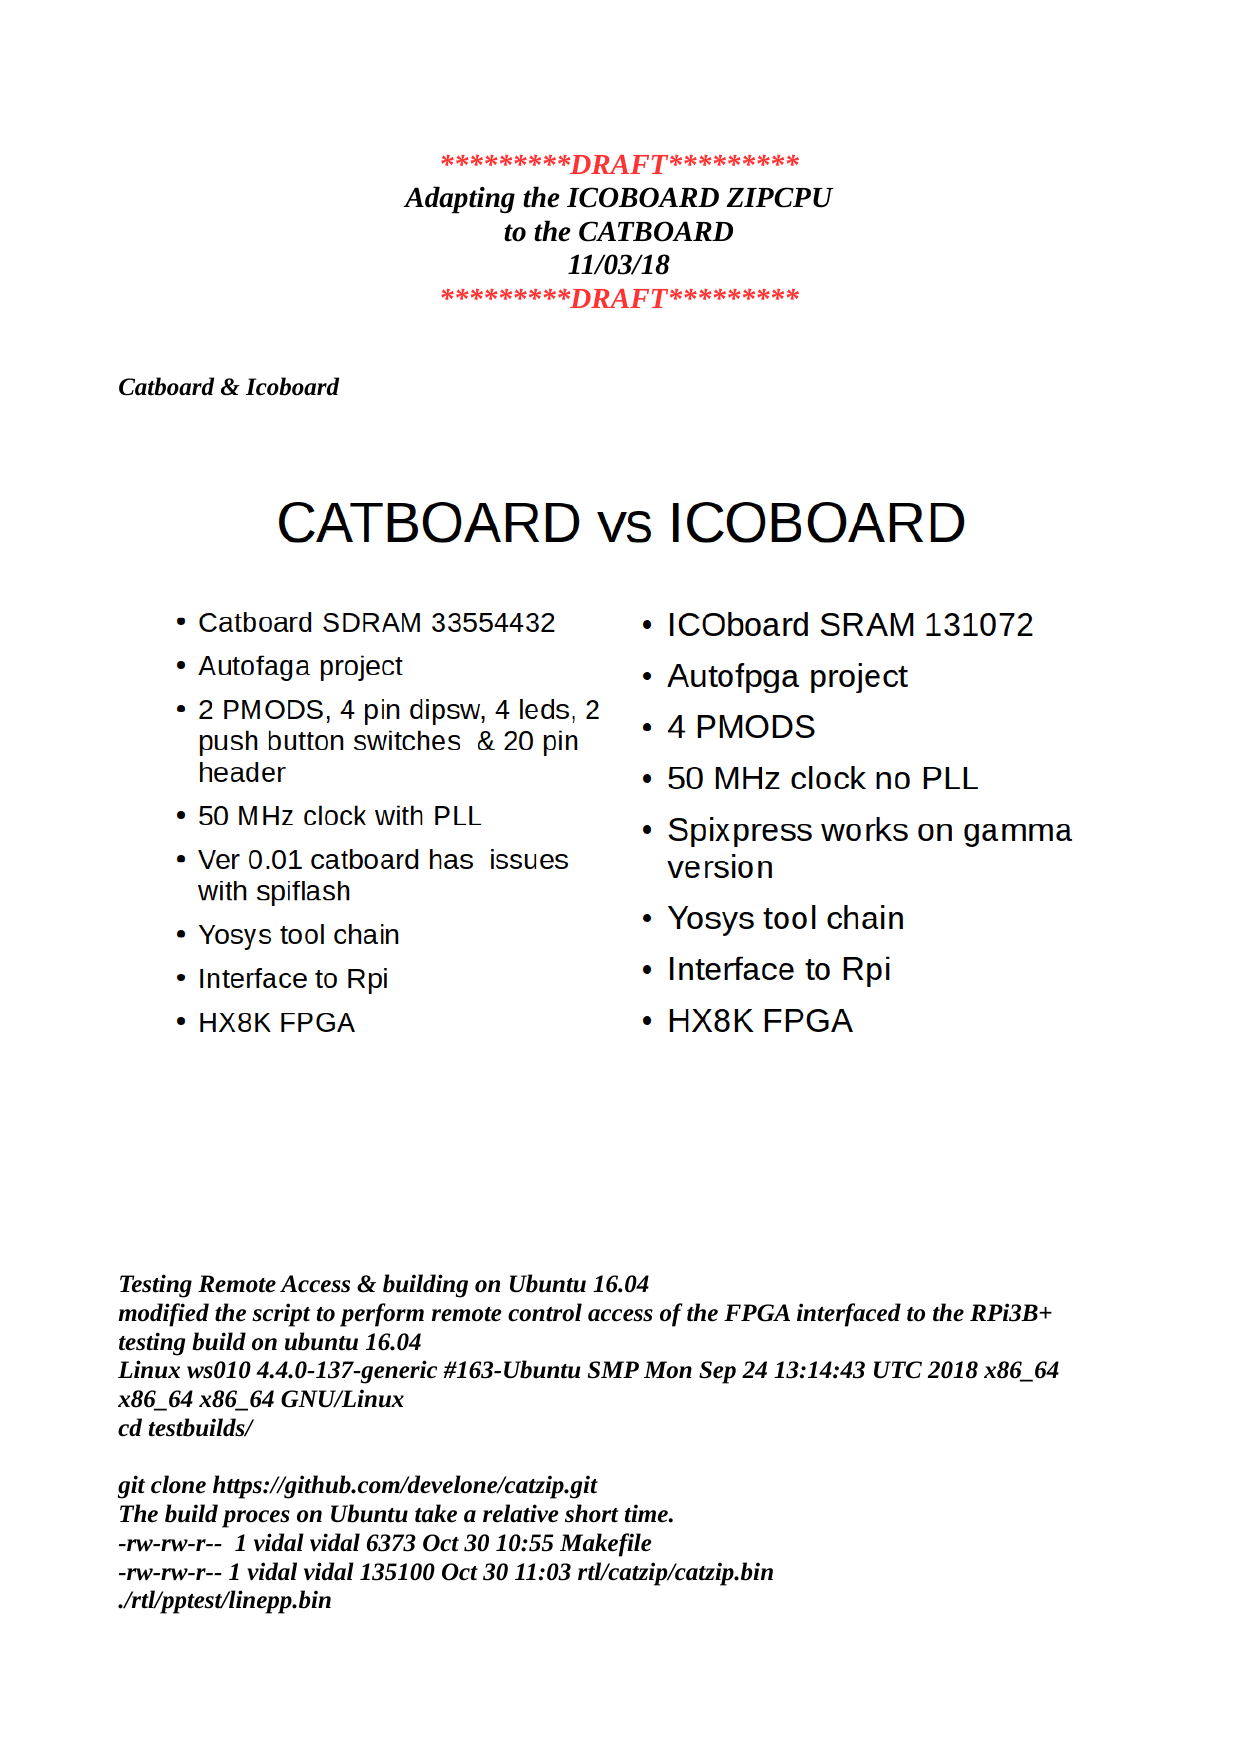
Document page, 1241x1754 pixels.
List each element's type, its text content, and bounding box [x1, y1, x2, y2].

text git clone https://github.com/develone/catzip.git [118, 1470, 1122, 1499]
text Catboard & Icoboard [118, 372, 1122, 401]
text The build proces on Ubuntu take a relative short time. [118, 1499, 1122, 1528]
picture [118, 429, 1123, 1183]
text Testing Remote Access & building on Ubuntu 16.04 [118, 1269, 1122, 1298]
text *********DRAFT********* [118, 281, 1122, 314]
text 11/03/18 [118, 247, 1122, 281]
text cd testbuilds/ [118, 1413, 1122, 1442]
text modified the script to perform remote control access of the FPGA interfaced to the RPi3B+ [118, 1298, 1122, 1327]
text ./rtl/pptest/linepp.bin [118, 1585, 1122, 1614]
text testing build on ubuntu 16.04 [118, 1327, 1122, 1355]
text to the CATBOARD [118, 214, 1122, 247]
text Adapting the ICOBOARD ZIPCPU [118, 180, 1122, 214]
text *********DRAFT********* [118, 147, 1122, 180]
text -rw-rw-r-- 1 vidal vidal 135100 Oct 30 11:03 rtl/catzip/catzip.bin [118, 1557, 1122, 1585]
text -rw-rw-r-- 1 vidal vidal 6373 Oct 30 10:55 Makefile [118, 1528, 1122, 1557]
text Linux ws010 4.4.0-137-generic #163-Ubuntu SMP Mon Sep 24 13:14:43 UTC 2018 x86_64 x86_64 x86_64 GNU/Linux [118, 1355, 1122, 1413]
